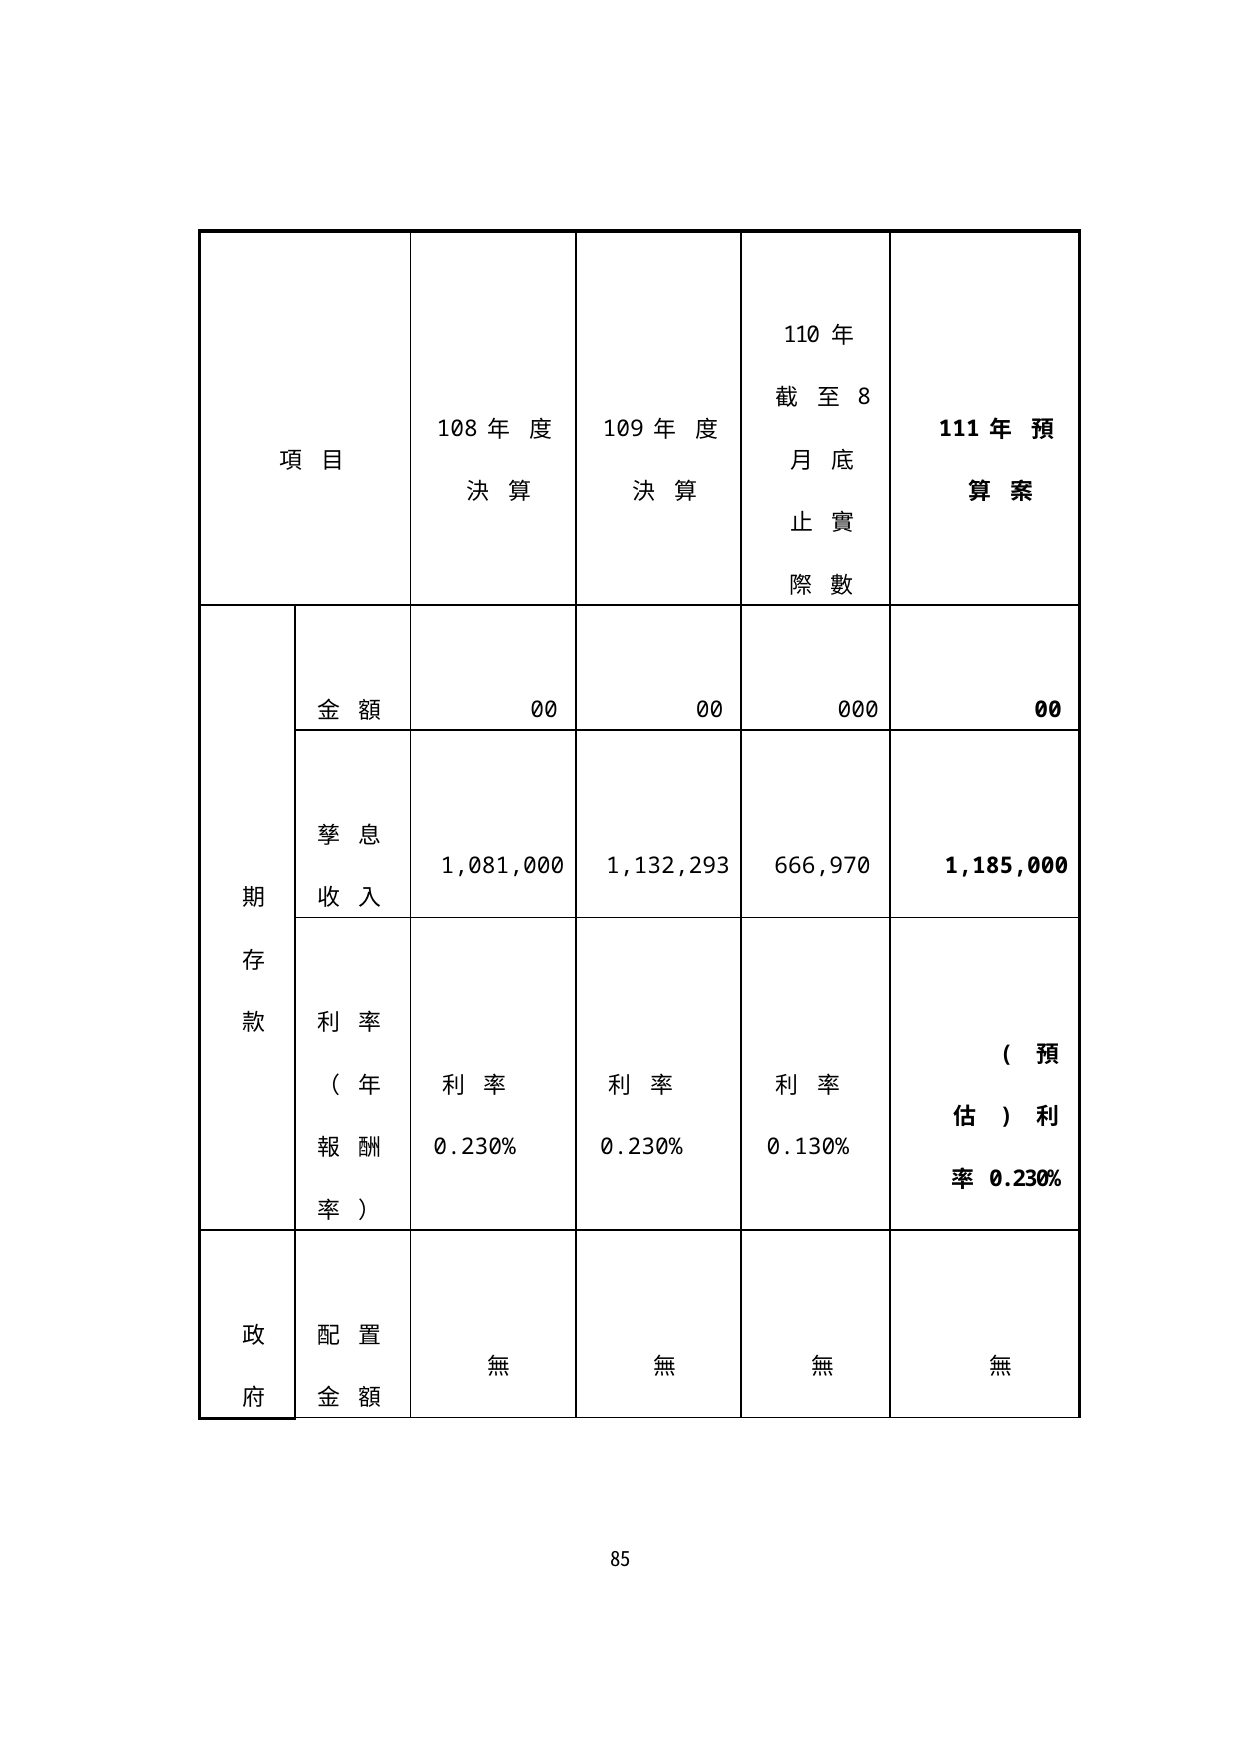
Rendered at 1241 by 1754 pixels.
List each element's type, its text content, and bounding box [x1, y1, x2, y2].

table_cell 00 [411, 606, 575, 729]
table_cell 金額 [296, 606, 410, 729]
table_header 項目 [201, 233, 410, 604]
table_cell 1,132,293 [577, 731, 740, 917]
table_cell 政府 [201, 1231, 294, 1417]
table_cell 利率0.230% [411, 918, 575, 1229]
table_cell 無 [891, 1231, 1078, 1417]
table_header 110年截至8月底止實際數 [742, 233, 889, 604]
table_cell 666,970 [742, 731, 889, 917]
table_cell 無 [411, 1231, 575, 1417]
table_cell 配置金額 [296, 1231, 410, 1417]
table_cell 利率（年報酬率） [296, 918, 410, 1229]
table_cell 孳息收入 [296, 731, 410, 917]
table_cell 1,185,000 [891, 731, 1078, 917]
table_cell 00 [891, 606, 1078, 729]
table_cell 無 [577, 1231, 740, 1417]
table_cell 期存款 [201, 606, 294, 1229]
table_cell 利率0.230% [577, 918, 740, 1229]
table_cell (預估)利率0.230% [891, 918, 1078, 1229]
table_cell 利率0.130% [742, 918, 889, 1229]
table_header 111年預算案 [891, 233, 1078, 604]
table_header 108年度決算 [411, 233, 575, 604]
table_header 109年度決算 [577, 233, 740, 604]
table_cell 000 [742, 606, 889, 729]
table_cell 1,081,000 [411, 731, 575, 917]
table_cell 無 [742, 1231, 889, 1417]
table_cell 00 [577, 606, 740, 729]
